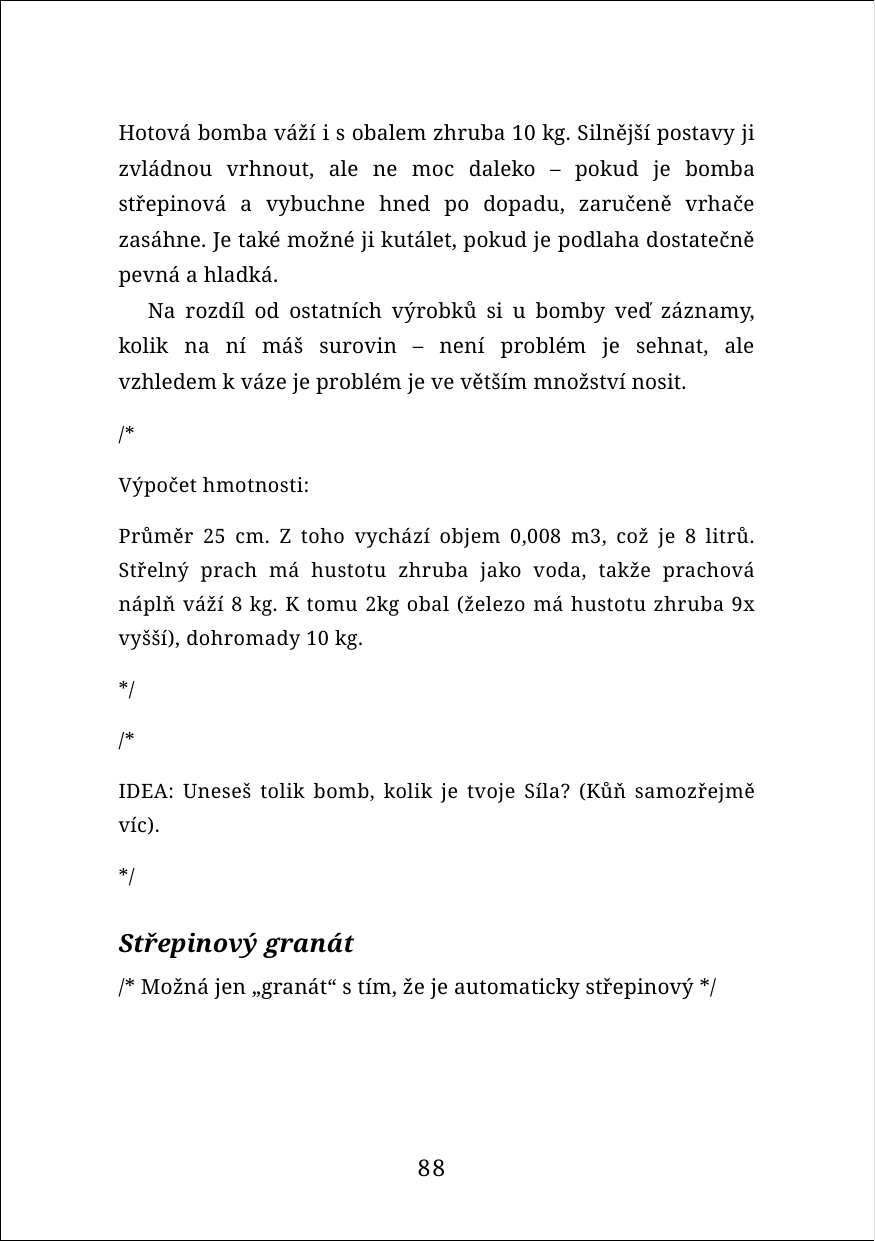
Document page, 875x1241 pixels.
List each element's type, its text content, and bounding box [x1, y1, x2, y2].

text Výpočet hmotnosti: [118, 471, 756, 498]
subtitle Střepinový granát [118, 926, 756, 960]
text /* Možná jen „granát“ s tím, že je automaticky střepinový */ [118, 972, 756, 1000]
text */ [118, 863, 756, 890]
text IDEA: Uneseš tolik bomb, kolik je tvoje Síla? (Kůň samozřejmě víc). [118, 778, 756, 838]
text /* [118, 420, 756, 447]
text Průměr 25 cm. Z toho vychází objem 0,008 m3, což je 8 litrů. Střelný prach má hustotu zhruba jako voda, takže prachová náplň váží 8 kg. K tomu 2kg obal (železo má hustotu zhruba 9x vyšší), dohromady 10 kg. [118, 523, 756, 651]
text /* [118, 726, 756, 753]
text */ [118, 675, 756, 702]
text Hotová bomba váží i s obalem zhruba 10 kg. Silnější postavy ji zvládnou vrhnout, ale ne moc daleko – pokud je bomba střepinová a vybuchne hned po dopadu, zaručeně vrhače zasáhne. Je také možné ji kutálet, pokud je podlaha dostatečně pevná a hladká. Na rozdíl od ostatních výrobků si u bomby veď záznamy, kolik na ní máš surovin – není problém je sehnat, ale vzhledem k váze je problém je ve větším množství nosit. [118, 118, 756, 395]
